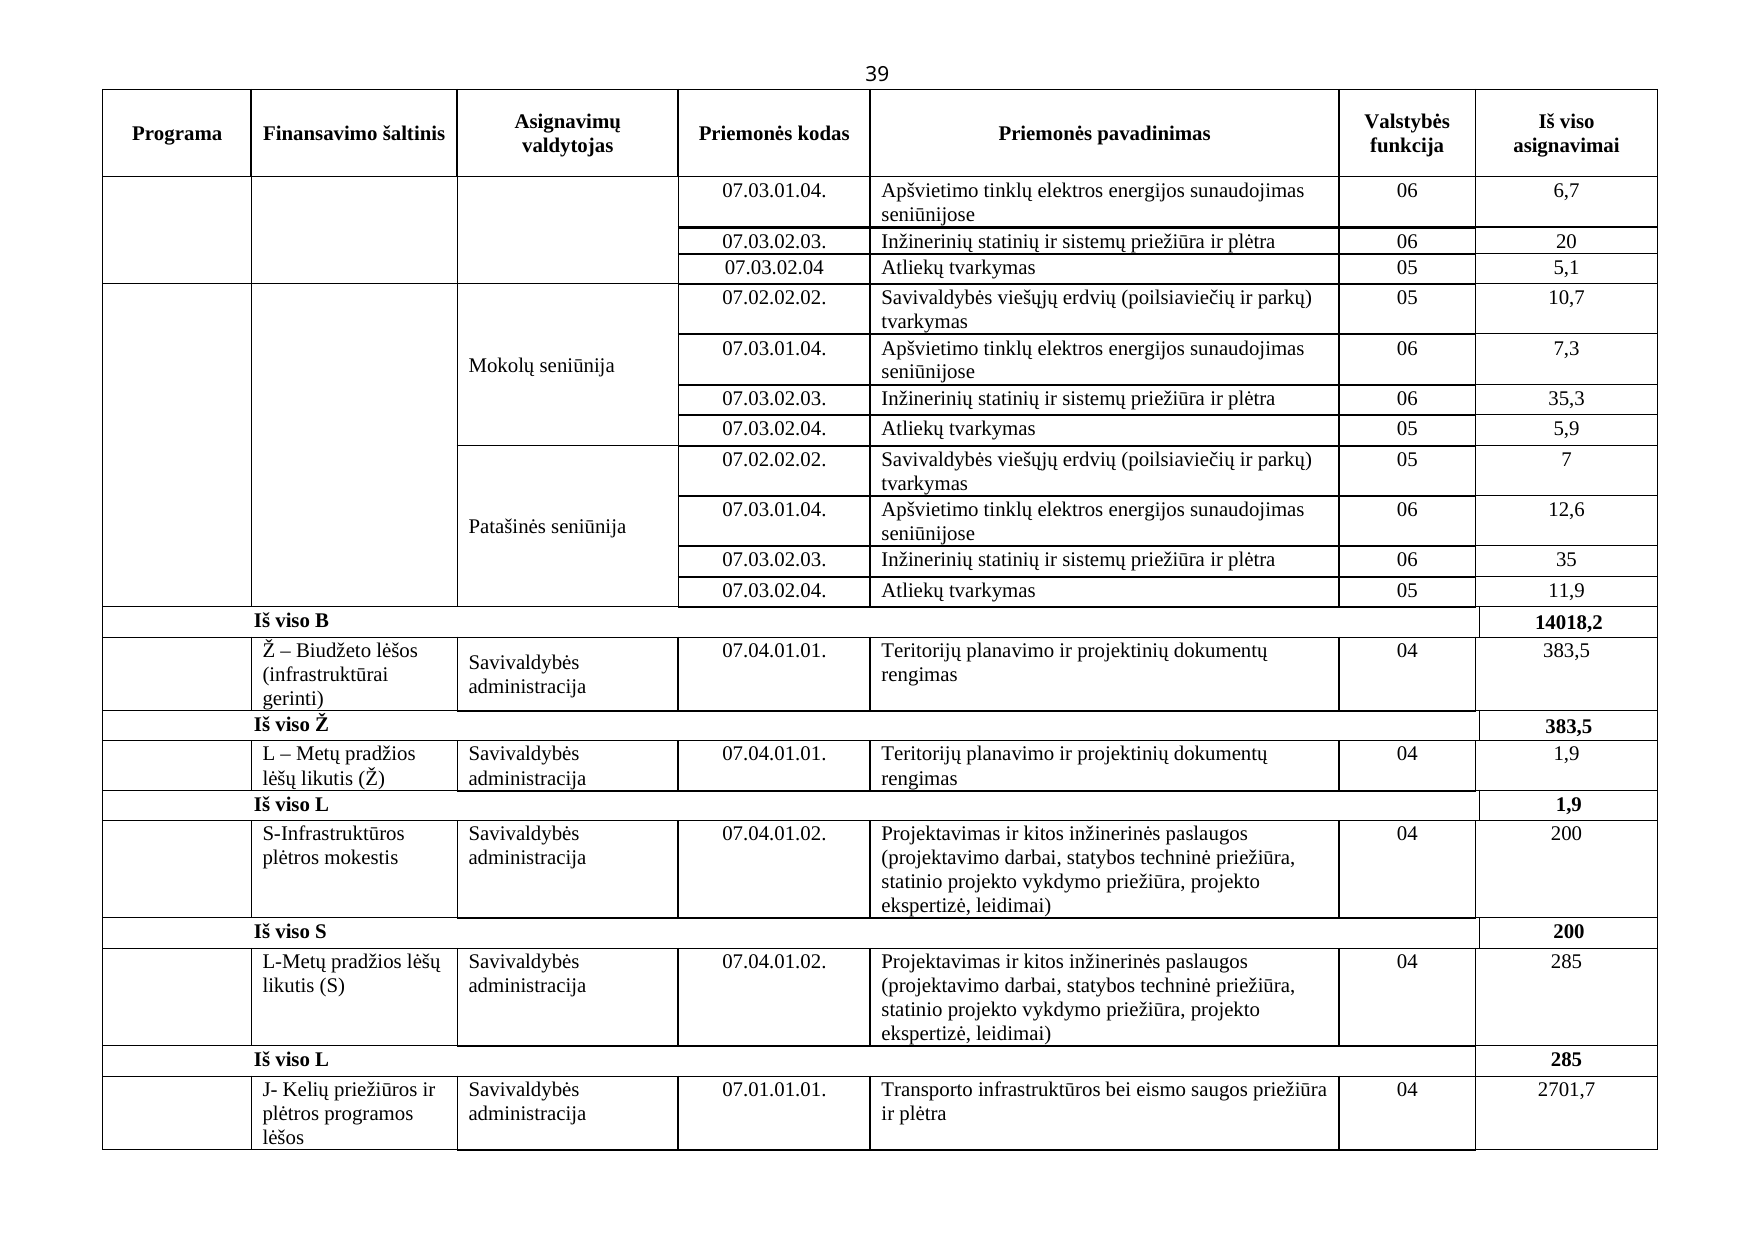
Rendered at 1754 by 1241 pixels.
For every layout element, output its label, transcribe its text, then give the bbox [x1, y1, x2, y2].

table_cell Projektavimas ir kitos inžinerinės paslaugos (projektavimo darbai, statybos techninė priežiūra, statinio projekto vykdymo priežiūra, projekto ekspertizė, leidimai) [871, 949, 1338, 1045]
table_cell 04 [1340, 638, 1475, 710]
table_cell Transporto infrastruktūros bei eismo saugos priežiūra ir plėtra [871, 1077, 1338, 1149]
table_cell J- Kelių priežiūros ir plėtros programos lėšos [252, 1077, 457, 1149]
table_cell 07.03.02.03. [679, 386, 869, 414]
table_cell Iš viso B [103, 607, 1479, 637]
table_cell 383,5 [1480, 711, 1657, 740]
table_cell Teritorijų planavimo ir projektinių dokumentų rengimas [871, 741, 1338, 789]
table_cell [103, 284, 251, 606]
table_cell 05 [1340, 447, 1475, 495]
table_cell 5,9 [1476, 415, 1657, 444]
table_cell Savivaldybės viešųjų erdvių (poilsiaviečių ir parkų) tvarkymas [871, 447, 1338, 495]
table_cell [252, 177, 457, 283]
table_cell 35 [1476, 546, 1657, 576]
table_cell 04 [1340, 949, 1475, 1045]
table_cell Atliekų tvarkymas [871, 255, 1338, 283]
table_cell 07.03.02.03. [679, 229, 869, 253]
table_cell 07.04.01.02. [679, 821, 869, 917]
table_cell Savivaldybės administracija [458, 638, 677, 710]
table_cell Savivaldybės administracija [458, 949, 677, 1045]
table_header Asignavimų valdytojas [458, 90, 677, 176]
table_cell Savivaldybės administracija [458, 821, 677, 917]
table_cell Inžinerinių statinių ir sistemų priežiūra ir plėtra [871, 547, 1338, 576]
table_header Finansavimo šaltinis [252, 90, 456, 176]
table_cell 06 [1340, 229, 1475, 253]
table_cell 7,3 [1476, 334, 1657, 383]
table_cell Patašinės seniūnija [458, 446, 678, 606]
table_cell 05 [1340, 416, 1475, 444]
table_cell 07.03.02.04. [679, 578, 869, 606]
table_cell 07.03.02.04 [679, 255, 869, 283]
table_cell 06 [1340, 386, 1475, 414]
table_cell 5,1 [1476, 254, 1657, 283]
table_cell 06 [1340, 497, 1475, 545]
table_cell 07.03.02.03. [679, 547, 869, 576]
table_cell Apšvietimo tinklų elektros energijos sunaudojimas seniūnijose [871, 497, 1338, 545]
table_cell 10,7 [1476, 284, 1657, 333]
table_cell 07.02.02.02. [679, 447, 869, 495]
table_cell Apšvietimo tinklų elektros energijos sunaudojimas seniūnijose [871, 177, 1338, 226]
table_header Iš viso asignavimai [1476, 90, 1657, 176]
table_cell [103, 949, 251, 1045]
table_header Priemonės kodas [679, 90, 869, 176]
table_cell Projektavimas ir kitos inžinerinės paslaugos (projektavimo darbai, statybos techninė priežiūra, statinio projekto vykdymo priežiūra, projekto ekspertizė, leidimai) [871, 821, 1338, 917]
table_cell Mokolų seniūnija [458, 284, 678, 444]
table_cell [103, 177, 251, 283]
table_cell 07.03.01.04. [679, 335, 869, 383]
table_cell L – Metų pradžios lėšų likutis (Ž) [252, 741, 457, 789]
table_cell 1,9 [1476, 741, 1657, 789]
table_cell S-Infrastruktūros plėtros mokestis [252, 821, 457, 917]
table_cell Inžinerinių statinių ir sistemų priežiūra ir plėtra [871, 229, 1338, 253]
table_cell 285 [1476, 949, 1657, 1045]
table_cell 06 [1340, 547, 1475, 576]
table_cell Savivaldybės administracija [458, 741, 677, 789]
table_cell Apšvietimo tinklų elektros energijos sunaudojimas seniūnijose [871, 335, 1338, 383]
table_cell Atliekų tvarkymas [871, 416, 1338, 444]
table_cell 7 [1476, 446, 1657, 495]
table_cell [252, 284, 457, 606]
table_cell 07.02.02.02. [679, 285, 869, 333]
table_cell 07.04.01.02. [679, 949, 869, 1045]
table_cell [103, 638, 251, 710]
table_cell 05 [1340, 578, 1475, 606]
table_cell 07.03.01.04. [679, 177, 869, 226]
table_header Valstybės funkcija [1340, 90, 1475, 176]
table_cell Iš viso S [103, 918, 1479, 948]
table_cell 05 [1340, 255, 1475, 283]
table_cell [103, 821, 251, 917]
table_cell 07.03.01.04. [679, 497, 869, 545]
table_cell 200 [1476, 821, 1657, 917]
table_cell 07.01.01.01. [679, 1077, 869, 1149]
table_cell Iš viso L [103, 791, 1479, 820]
table_header Programa [103, 90, 250, 176]
table_cell 11,9 [1476, 577, 1657, 606]
table_cell 06 [1340, 177, 1475, 226]
table_cell 04 [1340, 821, 1475, 917]
table_cell 1,9 [1480, 791, 1657, 820]
table_cell 2701,7 [1476, 1077, 1657, 1149]
table_cell Iš viso Ž [103, 711, 1479, 740]
table_cell Iš viso L [103, 1046, 1475, 1076]
table_cell [458, 177, 678, 283]
table_cell Savivaldybės viešųjų erdvių (poilsiaviečių ir parkų) tvarkymas [871, 285, 1338, 333]
table_cell 04 [1340, 741, 1475, 789]
table_cell Savivaldybės administracija [458, 1077, 677, 1149]
table_cell Teritorijų planavimo ir projektinių dokumentų rengimas [871, 638, 1338, 710]
table_cell 05 [1340, 285, 1475, 333]
table_cell Inžinerinių statinių ir sistemų priežiūra ir plėtra [871, 386, 1338, 414]
table_cell 04 [1340, 1077, 1475, 1149]
table_cell 14018,2 [1480, 607, 1657, 637]
table_cell 35,3 [1476, 385, 1657, 414]
table_cell [103, 1077, 251, 1149]
table_cell 06 [1340, 335, 1475, 383]
table_cell 07.03.02.04. [679, 416, 869, 444]
table_cell 200 [1480, 918, 1657, 948]
table_cell 12,6 [1476, 496, 1657, 545]
table_header Priemonės pavadinimas [871, 90, 1338, 176]
table_cell L-Metų pradžios lėšų likutis (S) [252, 949, 457, 1045]
table_cell [103, 741, 251, 789]
table_cell Atliekų tvarkymas [871, 578, 1338, 606]
table_cell 07.04.01.01. [679, 741, 869, 789]
table_cell 20 [1476, 228, 1657, 253]
table_cell 6,7 [1476, 177, 1657, 226]
table_cell 285 [1476, 1046, 1657, 1076]
table_cell Ž – Biudžeto lėšos (infrastruktūrai gerinti) [252, 638, 457, 710]
table_cell 07.04.01.01. [679, 638, 869, 710]
table_cell 383,5 [1476, 638, 1657, 710]
